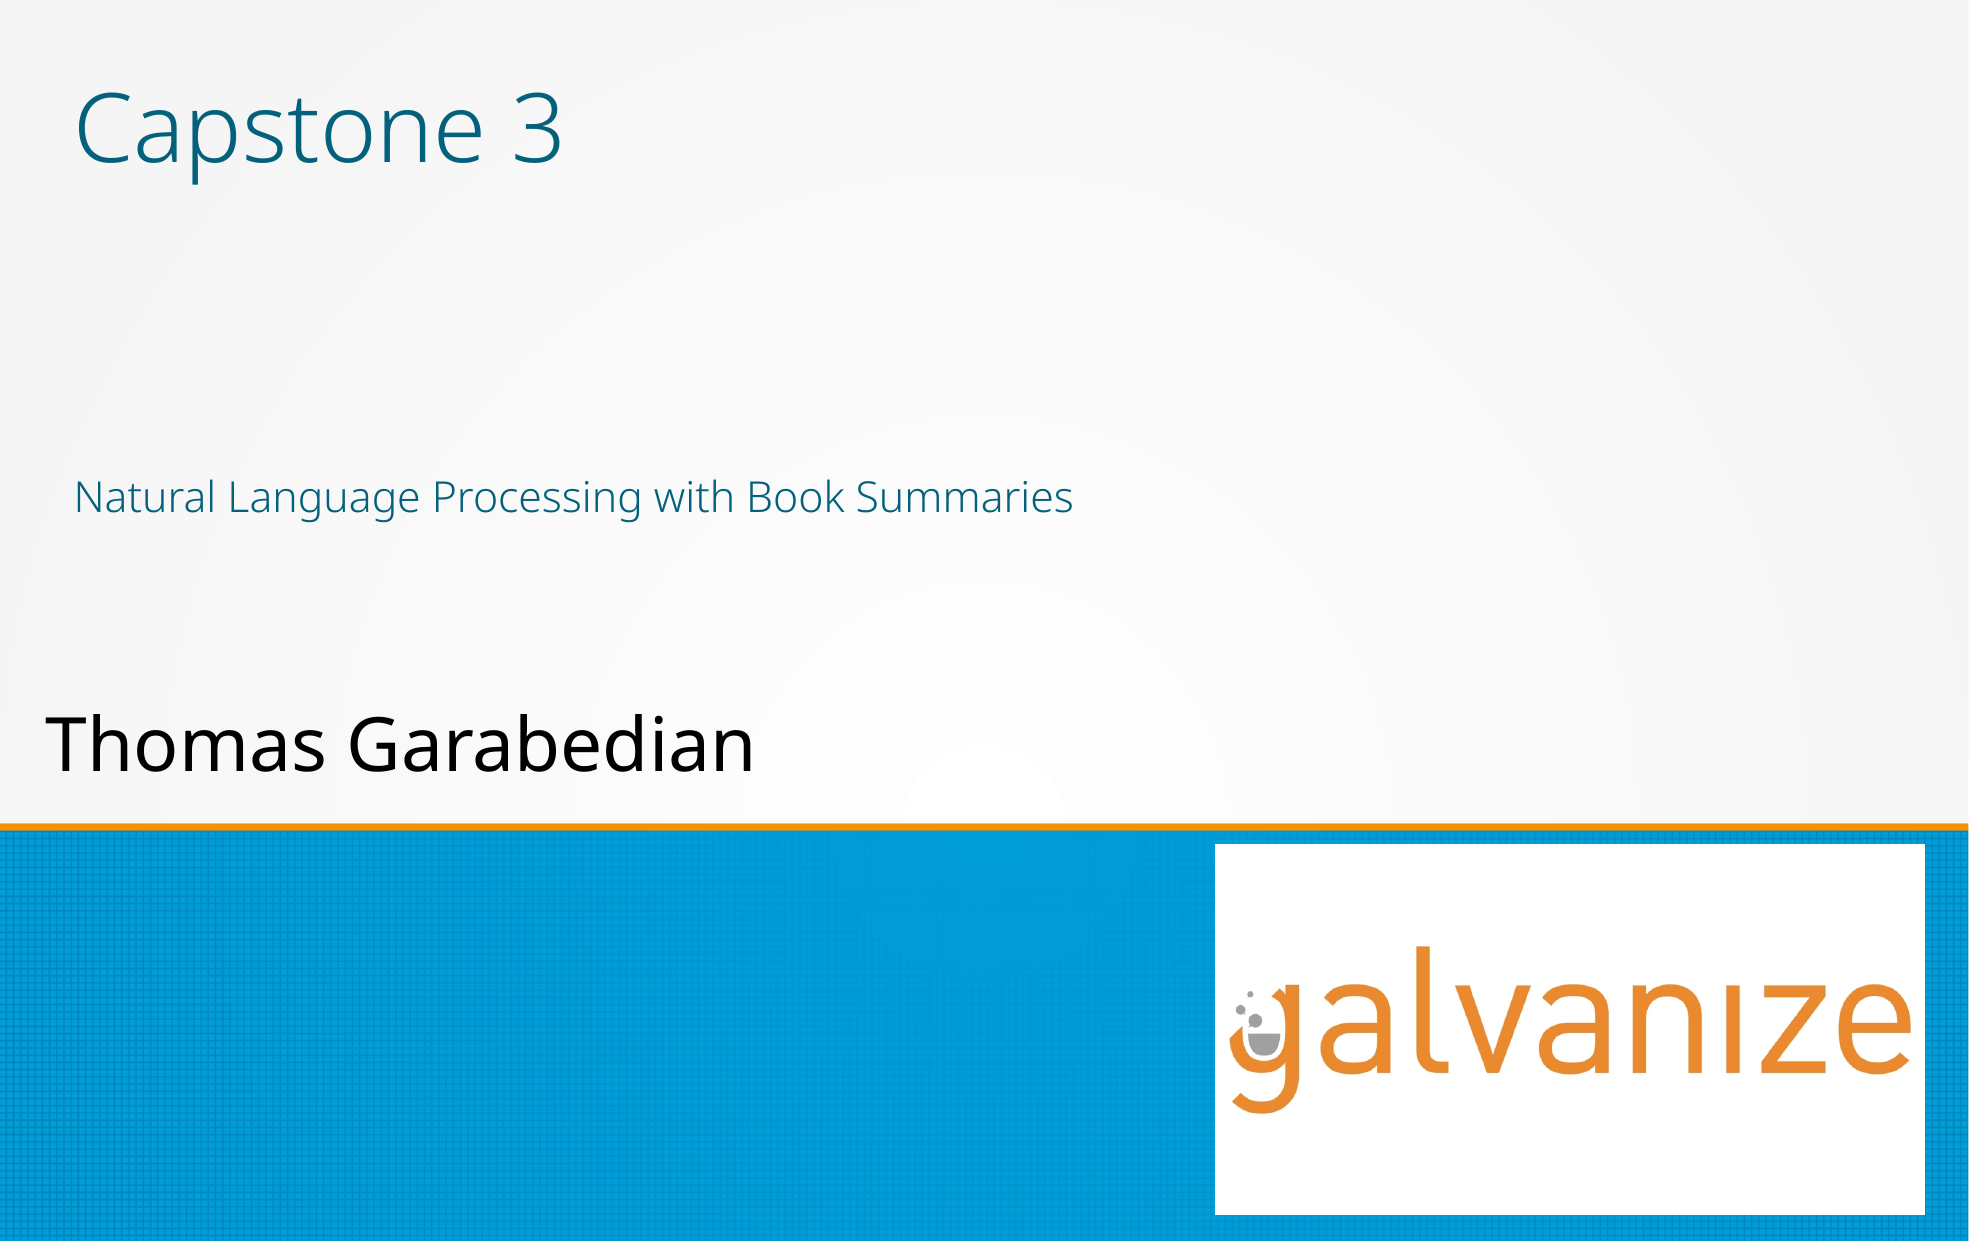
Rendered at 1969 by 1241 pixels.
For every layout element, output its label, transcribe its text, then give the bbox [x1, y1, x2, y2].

title Capstone 3 Natural Language Processing with Book Summaries [73, 60, 1846, 526]
picture [1216, 845, 1924, 1214]
picture [0, 0, 1969, 830]
subtitle Thomas Garabedian [45, 690, 826, 811]
